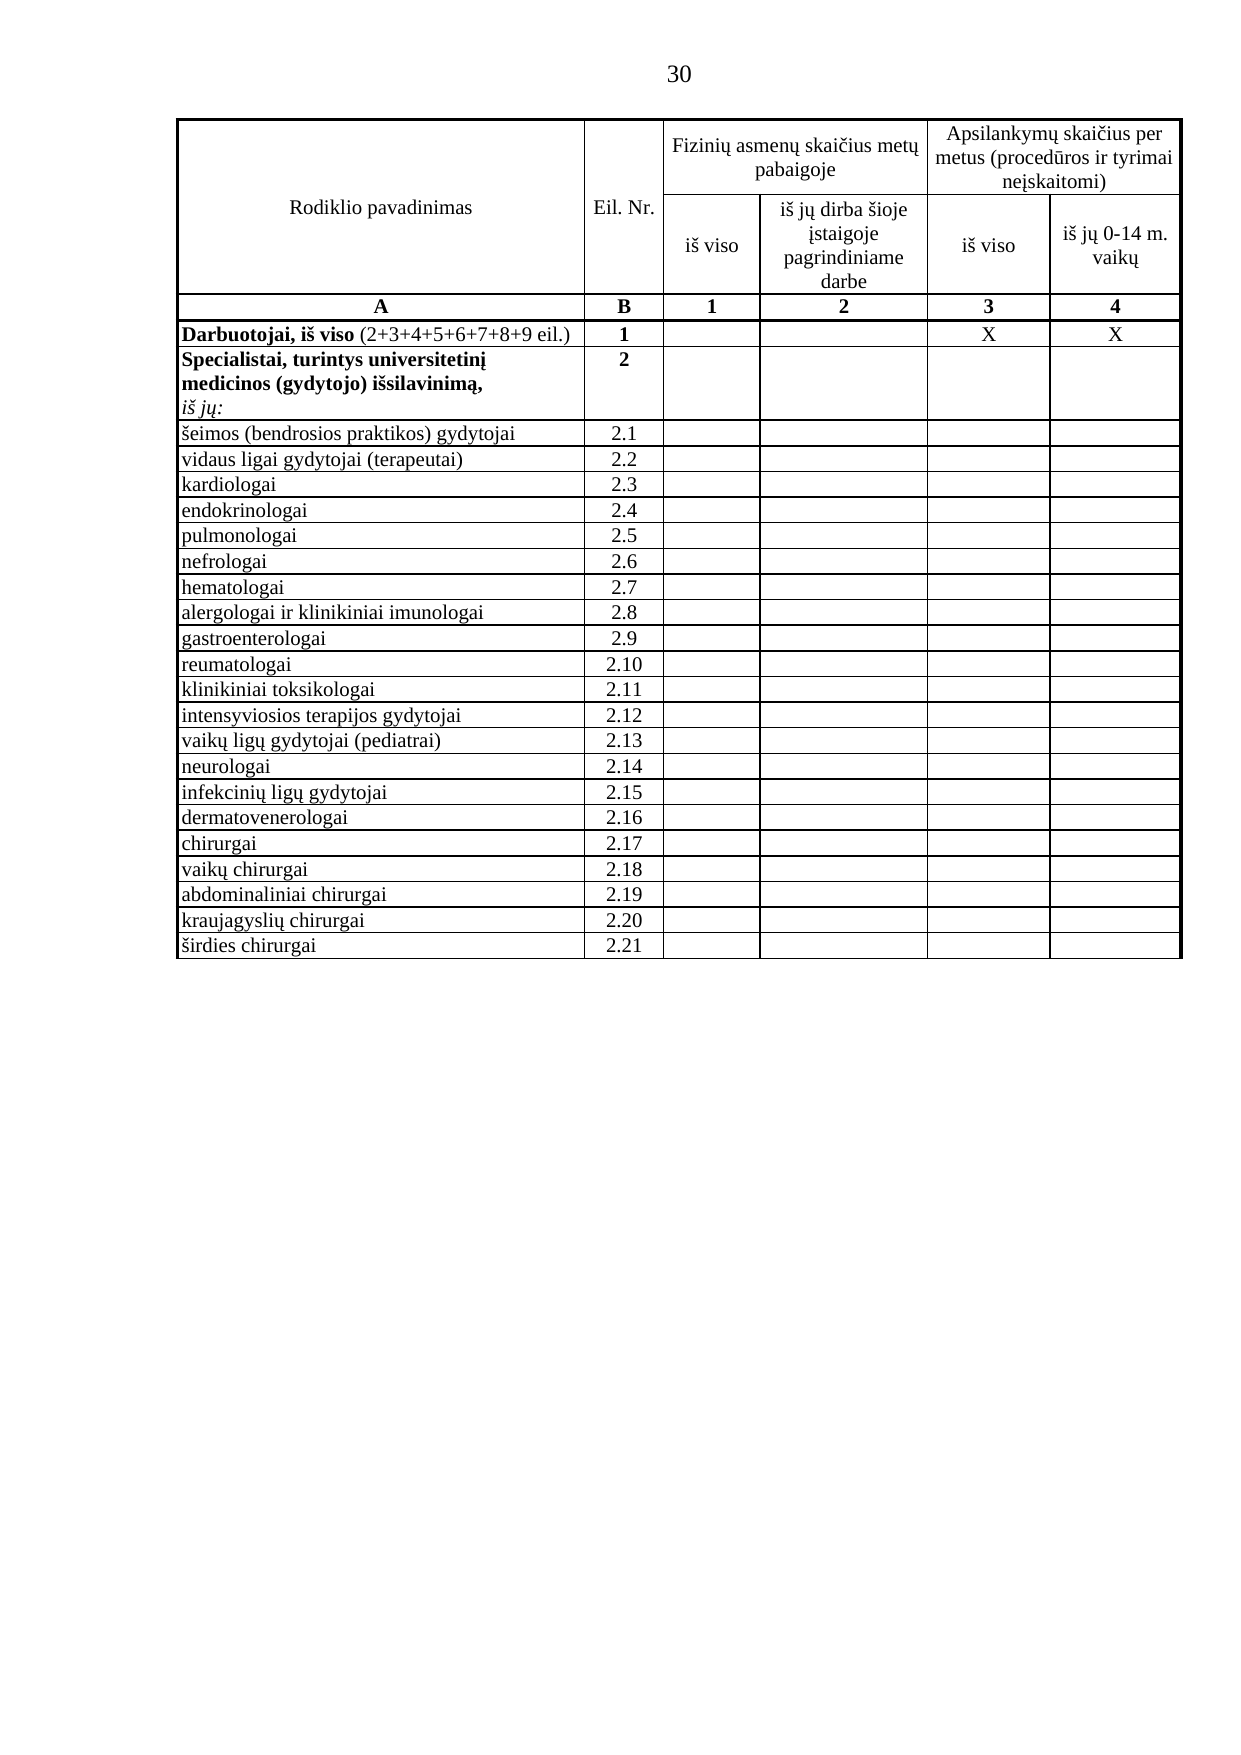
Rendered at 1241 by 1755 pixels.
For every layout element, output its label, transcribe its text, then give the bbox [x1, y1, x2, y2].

table_cell [1051, 498, 1179, 522]
table_cell [1051, 472, 1179, 496]
table_cell [1051, 703, 1179, 727]
table_cell 2.13 [585, 728, 663, 752]
table_cell [664, 472, 759, 496]
table_cell [664, 421, 759, 445]
table_cell [1051, 728, 1179, 752]
table_cell [1051, 831, 1179, 855]
table_cell [928, 549, 1049, 573]
table_cell 2.7 [585, 575, 663, 599]
table_cell [928, 652, 1049, 676]
table_cell iš jų dirba šioje įstaigoje pagrindiniame darbe [761, 195, 927, 293]
table_cell 2.8 [585, 600, 663, 624]
table_cell 2.4 [585, 498, 663, 522]
table_cell [1051, 421, 1179, 445]
table_cell 2 [761, 295, 927, 318]
table_cell [928, 882, 1049, 906]
table_cell 2.15 [585, 780, 663, 804]
table_cell [761, 677, 927, 701]
table_cell [761, 703, 927, 727]
table_cell [664, 754, 759, 778]
table_cell [1051, 600, 1179, 624]
table_cell širdies chirurgai [179, 933, 584, 957]
table_cell [664, 575, 759, 599]
table_cell 2.6 [585, 549, 663, 573]
table_cell iš viso [664, 195, 759, 293]
table_cell 2.12 [585, 703, 663, 727]
table_cell [761, 857, 927, 881]
table_cell hematologai [179, 575, 584, 599]
table_cell [664, 322, 759, 346]
table_header Fizinių asmenų skaičius metų pabaigoje [664, 121, 927, 193]
table_header Eil. Nr. [585, 121, 663, 293]
table_cell 2.9 [585, 626, 663, 650]
table_cell [664, 677, 759, 701]
table_cell X [928, 322, 1049, 346]
table_cell B [585, 295, 663, 318]
table_cell [664, 549, 759, 573]
table_cell nefrologai [179, 549, 584, 573]
table_cell [928, 805, 1049, 829]
table_cell [664, 652, 759, 676]
table_cell 1 [585, 322, 663, 346]
table_cell šeimos (bendrosios praktikos) gydytojai [179, 421, 584, 445]
table_cell vaikų ligų gydytojai (pediatrai) [179, 728, 584, 752]
table_cell alergologai ir klinikiniai imunologai [179, 600, 584, 624]
table_cell [761, 831, 927, 855]
table_cell 2.10 [585, 652, 663, 676]
table_header Rodiklio pavadinimas [179, 121, 584, 293]
table_cell [928, 600, 1049, 624]
table_cell [928, 447, 1049, 471]
table_cell [1051, 805, 1179, 829]
table_cell [928, 754, 1049, 778]
table_cell [1051, 626, 1179, 650]
table_cell [664, 523, 759, 547]
table_cell [928, 933, 1049, 957]
table_cell [1051, 882, 1179, 906]
table_cell [928, 626, 1049, 650]
table_cell [664, 626, 759, 650]
table_cell [928, 347, 1049, 419]
table_cell Darbuotojai, iš viso (2+3+4+5+6+7+8+9 eil.) [179, 322, 584, 346]
table_cell 4 [1051, 295, 1179, 318]
table_cell [761, 908, 927, 932]
table_cell [1051, 754, 1179, 778]
table_cell [664, 780, 759, 804]
table_cell 2.5 [585, 523, 663, 547]
table_cell 2.19 [585, 882, 663, 906]
table_cell [761, 322, 927, 346]
table_cell [928, 498, 1049, 522]
table_cell iš viso [928, 195, 1049, 293]
table_cell [664, 600, 759, 624]
table_cell 2.17 [585, 831, 663, 855]
table_cell [928, 472, 1049, 496]
table_cell [1051, 780, 1179, 804]
table_cell [664, 347, 759, 419]
table_cell [761, 882, 927, 906]
table_cell [928, 575, 1049, 599]
table_cell [761, 472, 927, 496]
table_cell vidaus ligai gydytojai (terapeutai) [179, 447, 584, 471]
table_cell [664, 498, 759, 522]
table_cell 2.11 [585, 677, 663, 701]
table_cell pulmonologai [179, 523, 584, 547]
table_cell [664, 831, 759, 855]
table_cell kraujagyslių chirurgai [179, 908, 584, 932]
table_cell Specialistai, turintys universitetinį medicinos (gydytojo) išsilavinimą, iš jų: [179, 347, 584, 419]
table_cell [928, 831, 1049, 855]
table_cell 2.16 [585, 805, 663, 829]
table_cell 2.3 [585, 472, 663, 496]
table_cell [761, 933, 927, 957]
table_cell 1 [664, 295, 759, 318]
table_cell [1051, 677, 1179, 701]
table_cell [1051, 857, 1179, 881]
table_cell intensyviosios terapijos gydytojai [179, 703, 584, 727]
table_cell [928, 857, 1049, 881]
table_header Apsilankymų skaičius per metus (procedūros ir tyrimai neįskaitomi) [928, 121, 1179, 193]
table_cell [761, 421, 927, 445]
table_cell [664, 728, 759, 752]
table_cell dermatovenerologai [179, 805, 584, 829]
table_cell [664, 933, 759, 957]
table_cell [664, 882, 759, 906]
table_cell [761, 447, 927, 471]
table_cell 2.1 [585, 421, 663, 445]
table_cell [928, 421, 1049, 445]
table_cell [761, 805, 927, 829]
table_cell [1051, 908, 1179, 932]
table_cell kardiologai [179, 472, 584, 496]
table_cell [928, 780, 1049, 804]
table_cell [928, 523, 1049, 547]
table_cell A [179, 295, 584, 318]
table_cell neurologai [179, 754, 584, 778]
table_cell [664, 447, 759, 471]
table_cell [1051, 549, 1179, 573]
table_cell X [1051, 322, 1179, 346]
table_cell [664, 805, 759, 829]
table_cell chirurgai [179, 831, 584, 855]
table_cell [664, 857, 759, 881]
table_cell 2.2 [585, 447, 663, 471]
table_cell iš jų 0-14 m. vaikų [1051, 195, 1179, 293]
table_cell [928, 703, 1049, 727]
table_cell [1051, 447, 1179, 471]
table_cell [761, 600, 927, 624]
table_cell [761, 780, 927, 804]
table_cell [1051, 347, 1179, 419]
table_cell infekcinių ligų gydytojai [179, 780, 584, 804]
table_cell 3 [928, 295, 1049, 318]
table_cell 2.21 [585, 933, 663, 957]
table_cell [1051, 652, 1179, 676]
table_cell [664, 703, 759, 727]
table_cell [1051, 523, 1179, 547]
table_cell [761, 498, 927, 522]
table_cell [1051, 575, 1179, 599]
table_cell 2 [585, 347, 663, 419]
table_cell [928, 677, 1049, 701]
table_cell [761, 652, 927, 676]
table_cell 2.18 [585, 857, 663, 881]
table_cell abdominaliniai chirurgai [179, 882, 584, 906]
table_cell [761, 626, 927, 650]
table_cell 2.14 [585, 754, 663, 778]
table_cell [761, 549, 927, 573]
table_cell 2.20 [585, 908, 663, 932]
table_cell gastroenterologai [179, 626, 584, 650]
table_cell [928, 728, 1049, 752]
table_cell [761, 347, 927, 419]
table_cell reumatologai [179, 652, 584, 676]
table_cell [761, 754, 927, 778]
table_cell vaikų chirurgai [179, 857, 584, 881]
table_cell [761, 575, 927, 599]
table_cell [664, 908, 759, 932]
table_cell [761, 728, 927, 752]
table_cell endokrinologai [179, 498, 584, 522]
table_cell [761, 523, 927, 547]
table_cell klinikiniai toksikologai [179, 677, 584, 701]
table_cell [1051, 933, 1179, 957]
table_cell [928, 908, 1049, 932]
